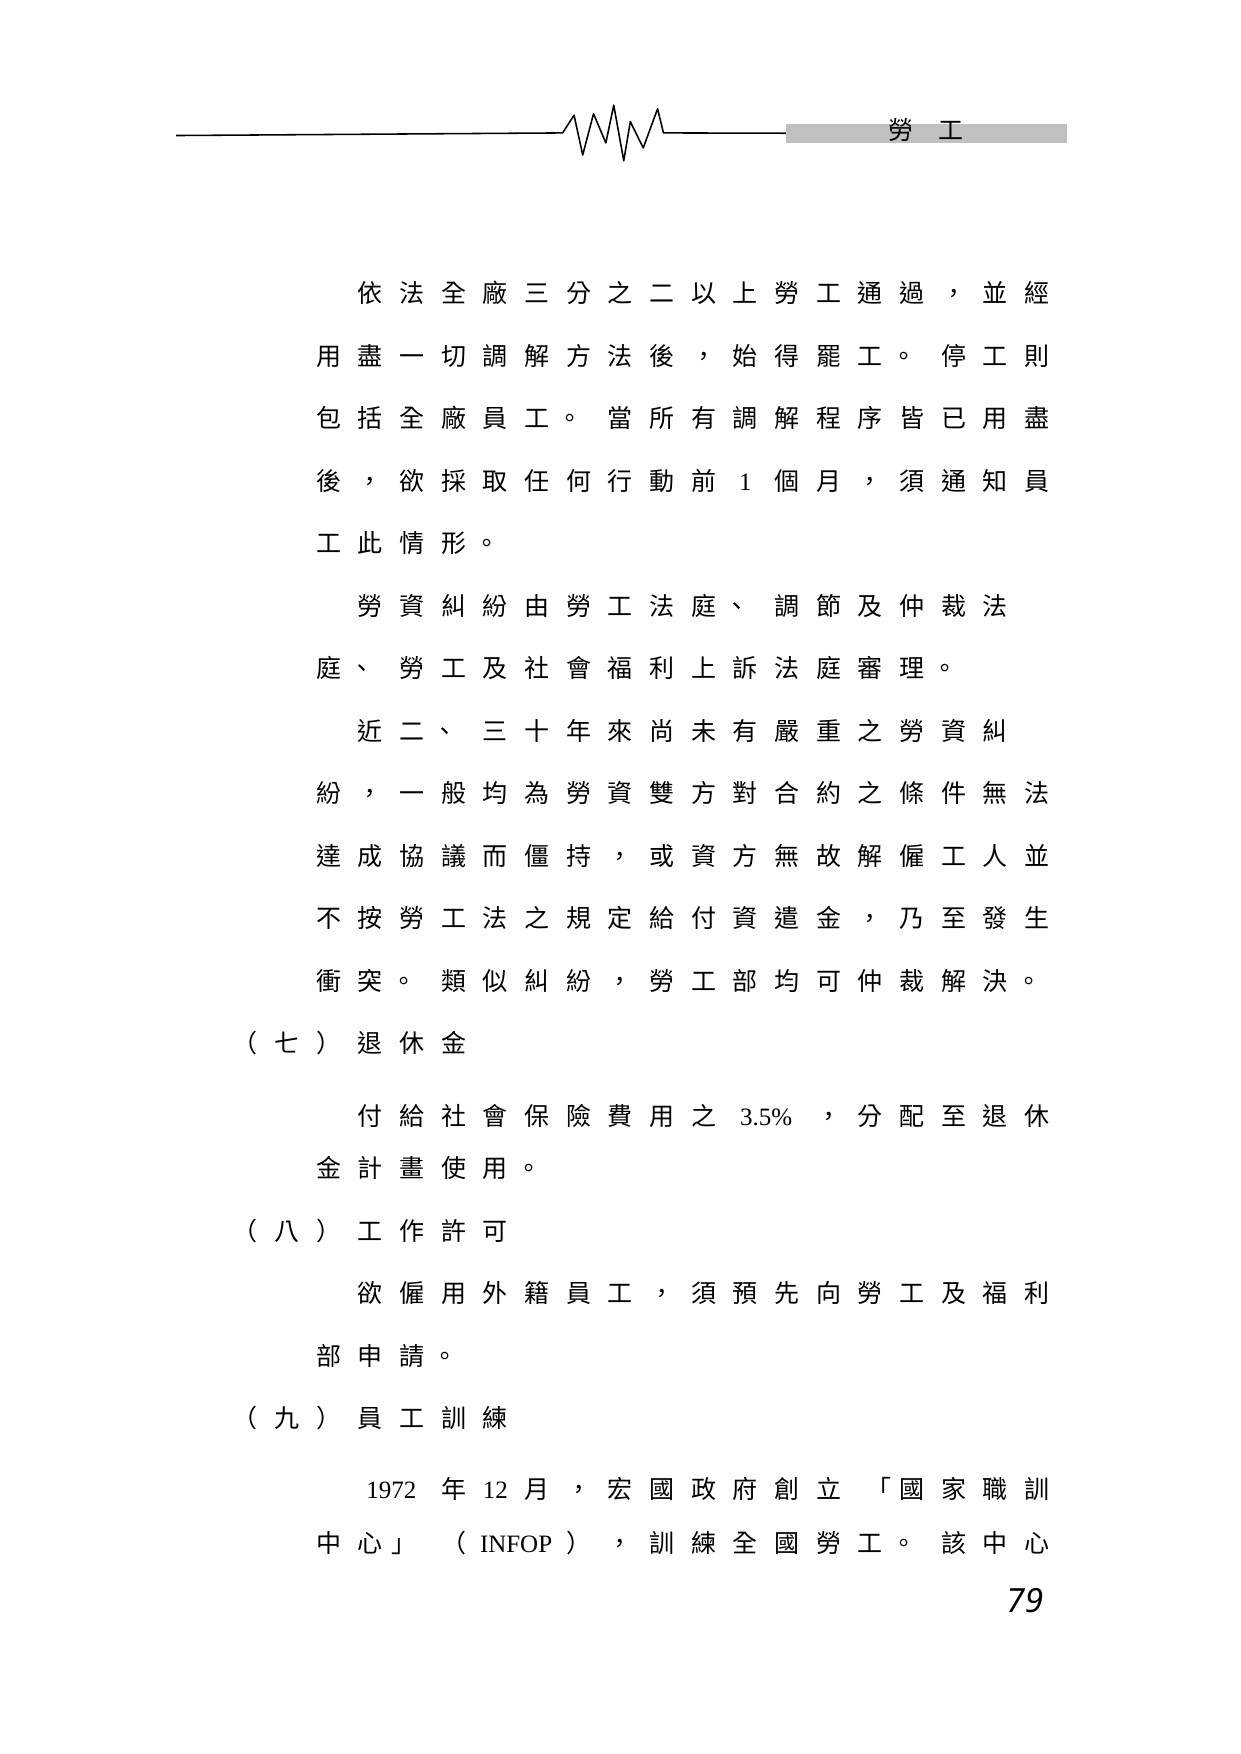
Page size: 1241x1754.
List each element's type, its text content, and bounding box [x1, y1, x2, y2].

text 1972年12月，宏國政府創立「國家職訓中心」（INFOP），訓練全國勞工。該中心 [281, 1438, 1058, 1563]
text 付給社會保險費用之3.5%，分配至退休金計畫使用。 [281, 1063, 1058, 1188]
text （九）員工訓練 [207, 1375, 1058, 1438]
text 依法全廠三分之二以上勞工通過，並經用盡一切調解方法後，始得罷工。停工則包括全廠員工。當所有調解程序皆已用盡後，欲採取任何行動前1個月，須通知員工此情形。 [281, 250, 1058, 563]
text 勞資糾紛由勞工法庭、調節及仲裁法庭、勞工及社會福利上訴法庭審理。 [281, 563, 1058, 688]
text （七）退休金 [207, 1000, 1058, 1063]
text 近二、三十年來尚未有嚴重之勞資糾紛，一般均為勞資雙方對合約之條件無法達成協議而僵持，或資方無故解僱工人並不按勞工法之規定給付資遣金，乃至發生衝突。類似糾紛，勞工部均可仲裁解決。 [281, 688, 1058, 1000]
text 欲僱用外籍員工，須預先向勞工及福利部申請。 [281, 1250, 1058, 1375]
text （八）工作許可 [207, 1188, 1058, 1250]
